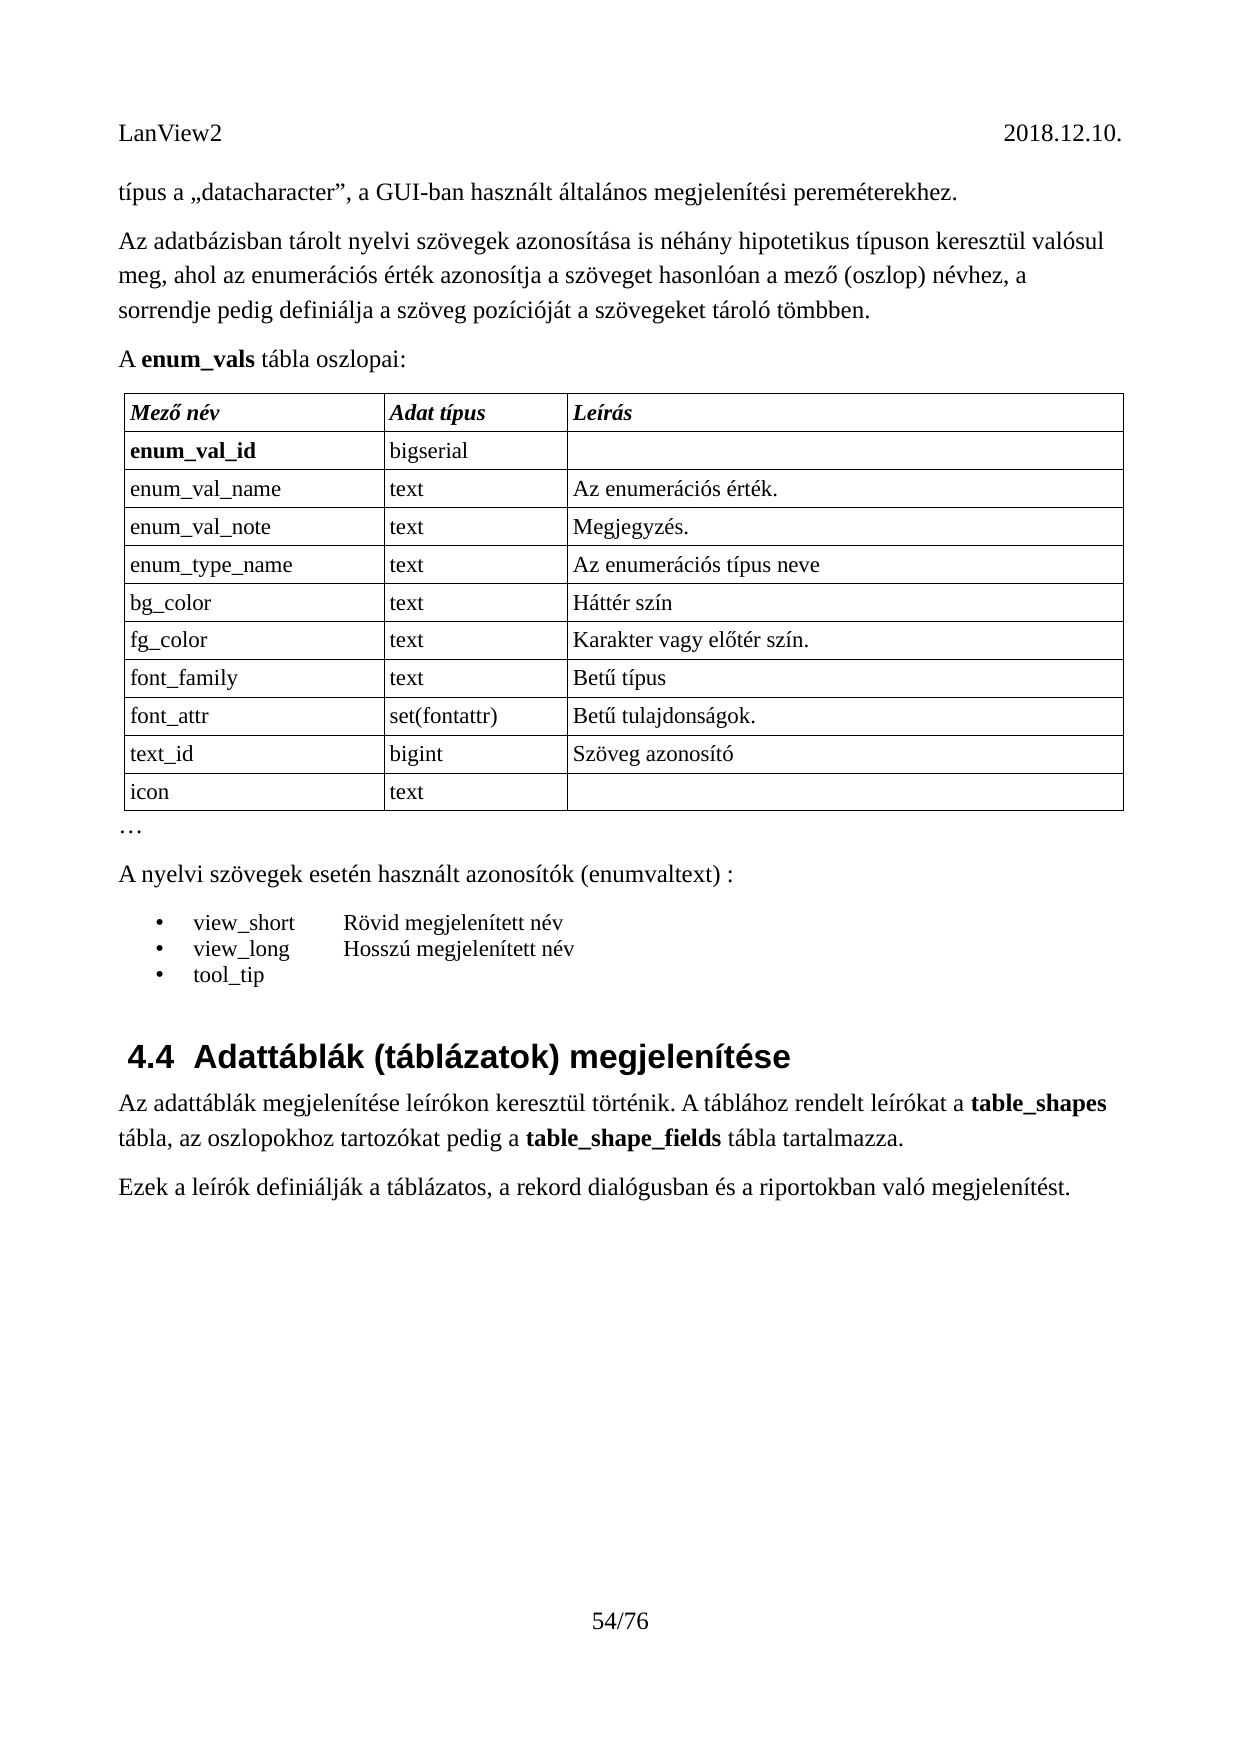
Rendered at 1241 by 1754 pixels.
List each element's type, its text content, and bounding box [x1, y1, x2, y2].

table_cell [568, 432, 1123, 469]
table_cell bigint [385, 736, 567, 772]
table_cell Megjegyzés. [568, 508, 1123, 545]
table_cell Betű típus [568, 660, 1123, 697]
table_cell text [385, 774, 567, 810]
table_cell Az enumerációs típus neve [568, 546, 1123, 583]
table_cell [568, 774, 1123, 810]
table_cell Karakter vagy előtér szín. [568, 622, 1123, 659]
table_cell text_id [125, 736, 384, 772]
text Az adattáblák megjelenítése leírókon keresztül történik. A táblához rendelt leírókat a table_shapes tábla, az oszlopokhoz tartozókat pedig a table_shape_fields tábla tartalmazza. [118, 1088, 1122, 1152]
table_header Leírás [568, 394, 1123, 431]
table_cell bigserial [385, 432, 567, 469]
table_cell enum_val_id [125, 432, 384, 469]
text … [118, 810, 1122, 839]
table_cell set(fontattr) [385, 698, 567, 734]
text A enum_vals tábla oszlopai: [118, 344, 1122, 373]
table_cell bg_color [125, 584, 384, 621]
text Ezek a leírók definiálják a táblázatos, a rekord dialógusban és a riportokban való megjelenítést. [118, 1172, 1122, 1201]
table_cell fg_color [125, 622, 384, 659]
table_cell font_family [125, 660, 384, 697]
table_header Adat típus [385, 394, 567, 431]
table_header Mező név [125, 394, 384, 431]
text Az adatbázisban tárolt nyelvi szövegek azonosítása is néhány hipotetikus típuson keresztül valósul meg, ahol az enumerációs érték azonosítja a szöveget hasonlóan a mező (oszlop) névhez, a sorrendje pedig definiálja a szöveg pozícióját a szövegeket tároló tömbben. [118, 226, 1122, 324]
table_cell text [385, 584, 567, 621]
table_cell enum_type_name [125, 546, 384, 583]
subtitle Adattáblák (táblázatok) megjelenítése [118, 1037, 1122, 1076]
table_cell text [385, 622, 567, 659]
table_cell Az enumerációs érték. [568, 470, 1123, 507]
table_cell Háttér szín [568, 584, 1123, 621]
table_cell text [385, 508, 567, 545]
text típus a „datacharacter”, a GUI-ban használt általános megjelenítési pereméterekhez. [118, 177, 1122, 206]
list view_short Rövid megjelenített név [156, 908, 1122, 935]
list view_long Hosszú megjelenített név [156, 935, 1122, 961]
table_cell font_attr [125, 698, 384, 734]
table_cell text [385, 470, 567, 507]
list tool_tip [156, 961, 1122, 988]
table_cell text [385, 660, 567, 697]
table_cell enum_val_name [125, 470, 384, 507]
table_cell text [385, 546, 567, 583]
text A nyelvi szövegek esetén használt azonosítók (enumvaltext) : [118, 859, 1122, 888]
table_cell Szöveg azonosító [568, 736, 1123, 772]
table_cell enum_val_note [125, 508, 384, 545]
table_cell Betű tulajdonságok. [568, 698, 1123, 734]
table_cell icon [125, 774, 384, 810]
